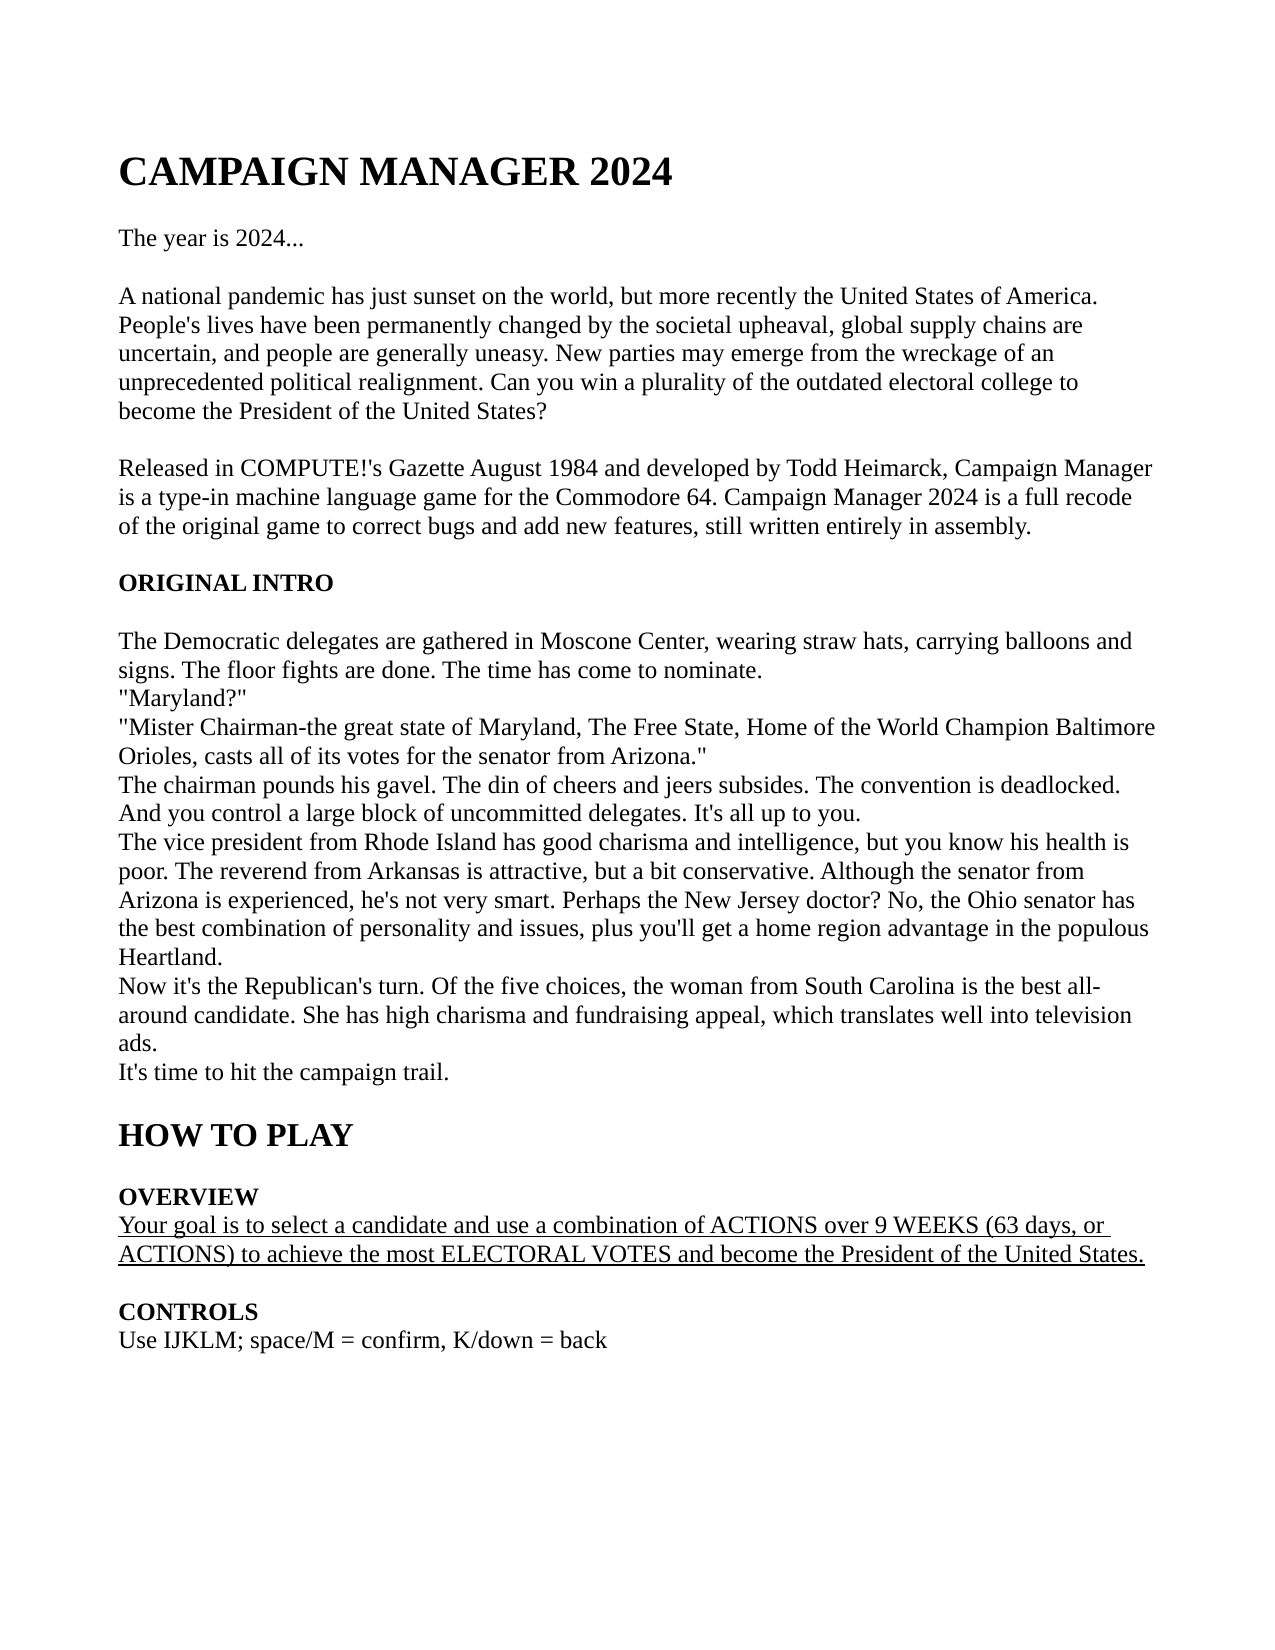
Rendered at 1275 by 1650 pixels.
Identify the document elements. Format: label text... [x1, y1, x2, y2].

text Your goal is to select a candidate and use a combination of ACTIONS over 9 WEEKS (63 days, or ACTIONS) to achieve the most ELECTORAL VOTES and become the President of the United States. [118, 1211, 1157, 1268]
text The Democratic delegates are gathered in Moscone Center, wearing straw hats, carrying balloons and signs. The floor fights are done. The time has come to nominate. [118, 626, 1157, 683]
text It's time to hit the campaign trail. [118, 1057, 1157, 1086]
text The year is 2024... [118, 223, 1157, 252]
text Now it's the Republican's turn. Of the five choices, the woman from South Carolina is the best all-around candidate. She has high charisma and fundraising appeal, which translates well into television ads. [118, 971, 1157, 1057]
text OVERVIEW [118, 1182, 1157, 1211]
text "Mister Chairman-the great state of Maryland, The Free State, Home of the World Champion Baltimore Orioles, casts all of its votes for the senator from Arizona." [118, 712, 1157, 770]
text ORIGINAL INTRO [118, 568, 1157, 597]
text CAMPAIGN MANAGER 2024 [118, 147, 1157, 195]
text The chairman pounds his gavel. The din of cheers and jeers subsides. The convention is deadlocked. And you control a large block of uncommitted delegates. It's all up to you. [118, 770, 1157, 827]
text Released in COMPUTE!'s Gazette August 1984 and developed by Todd Heimarck, Campaign Manager is a type-in machine language game for the Commodore 64. Campaign Manager 2024 is a full recode of the original game to correct bugs and add new features, still written entirely in assembly. [118, 453, 1157, 540]
text "Maryland?" [118, 683, 1157, 712]
text HOW TO PLAY [118, 1115, 1157, 1153]
text A national pandemic has just sunset on the world, but more recently the United States of America. People's lives have been permanently changed by the societal upheaval, global supply chains are uncertain, and people are generally uneasy. New parties may emerge from the wreckage of an unprecedented political realignment. Can you win a plurality of the outdated electoral college to become the President of the United States? [118, 281, 1157, 425]
text The vice president from Rhode Island has good charisma and intelligence, but you know his health is poor. The reverend from Arkansas is attractive, but a bit conservative. Although the senator from Arizona is experienced, he's not very smart. Perhaps the New Jersey doctor? No, the Ohio senator has the best combination of personality and issues, plus you'll get a home region advantage in the populous Heartland. [118, 827, 1157, 971]
text Use IJKLM; space/M = confirm, K/down = back [118, 1326, 1157, 1354]
text CONTROLS [118, 1297, 1157, 1326]
